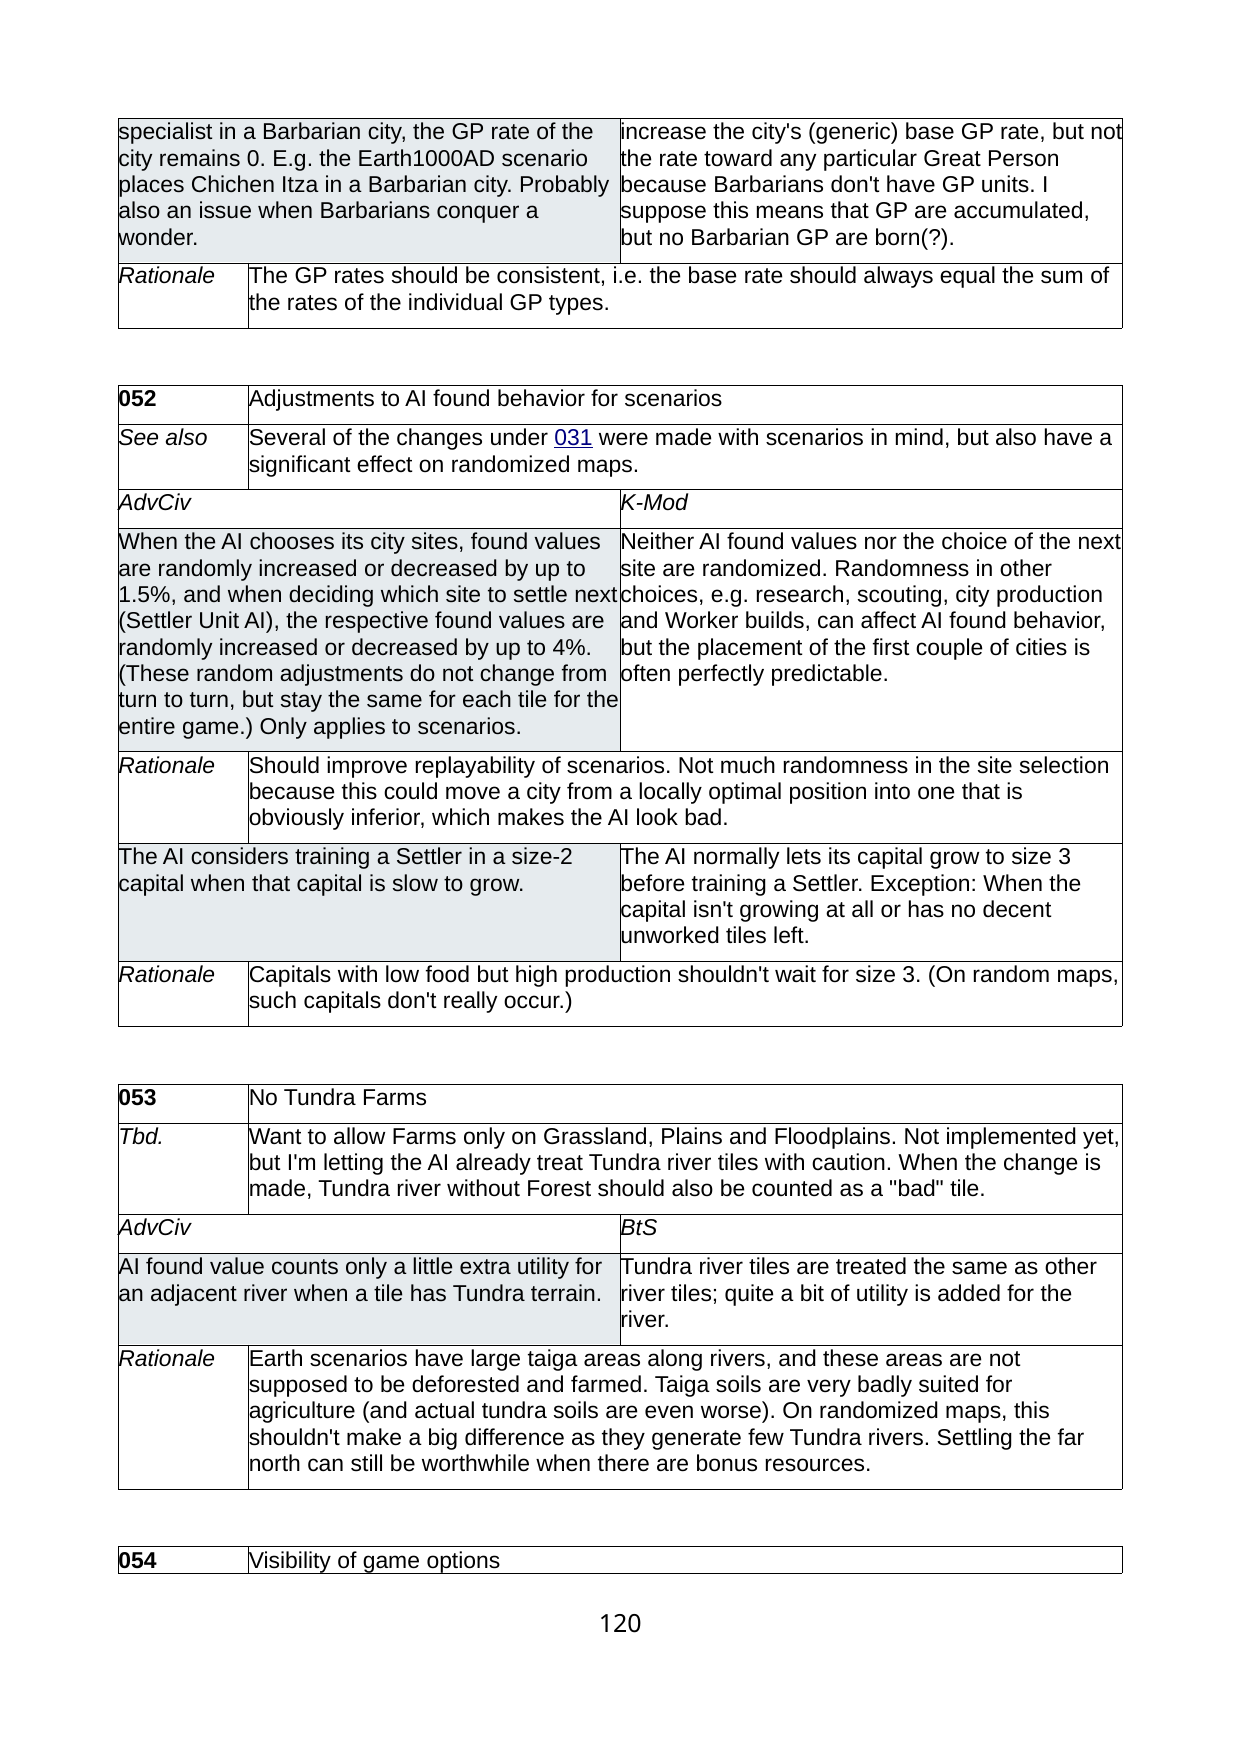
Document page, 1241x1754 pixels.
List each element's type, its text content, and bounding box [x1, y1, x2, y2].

table_cell Tundra river tiles are treated the same as other river tiles; quite a bit of utility is added for the river. [621, 1254, 1122, 1344]
table_cell Rationale [119, 752, 248, 843]
table_cell See also [119, 425, 248, 489]
table_cell AdvCiv [119, 490, 620, 528]
table_header 052 [119, 386, 248, 424]
table_cell Capitals with low food but high production shouldn't wait for size 3. (On random maps, such capitals don't really occur.) [249, 962, 1122, 1026]
table_cell K-Mod [621, 490, 1122, 528]
table_cell The AI normally lets its capital grow to size 3 before training a Settler. Exception: When the capital isn't growing at all or has no decent unworked tiles left. [621, 844, 1122, 961]
table_cell Rationale [119, 1346, 248, 1489]
table_header Adjustments to AI found behavior for scenarios [249, 386, 1122, 424]
table_header 054 [119, 1547, 248, 1573]
table_cell Rationale [119, 962, 248, 1026]
table_cell Should improve replayability of scenarios. Not much randomness in the site selection because this could move a city from a locally optimal position into one that is obviously inferior, which makes the AI look bad. [249, 752, 1122, 843]
table_cell The AI considers training a Settler in a size-2 capital when that capital is slow to grow. [119, 844, 620, 961]
table_cell Rationale [119, 264, 248, 328]
table_cell BtS [621, 1215, 1122, 1253]
table_cell When the AI chooses its city sites, found values are randomly increased or decreased by up to 1.5%, and when deciding which site to settle next (Settler Unit AI), the respective found values are randomly increased or decreased by up to 4%. (These random adjustments do not change from turn to turn, but stay the same for each tile for the entire game.) Only applies to scenarios. [119, 529, 620, 751]
table_header No Tundra Farms [249, 1085, 1122, 1123]
table_cell Tbd. [119, 1124, 248, 1214]
table_cell Earth scenarios have large taiga areas along rivers, and these areas are not supposed to be deforested and farmed. Taiga soils are very badly suited for agriculture (and actual tundra soils are even worse). On randomized maps, this shouldn't make a big difference as they generate few Tundra rivers. Settling the far north can still be worthwhile when there are bonus resources. [249, 1346, 1122, 1489]
table_cell Several of the changes under 031 were made with scenarios in mind, but also have a significant effect on randomized maps. [249, 425, 1122, 489]
table_header Visibility of game options [249, 1547, 1122, 1573]
table_header 053 [119, 1085, 248, 1123]
table_cell Neither AI found values nor the choice of the next site are randomized. Randomness in other choices, e.g. research, scouting, city production and Worker builds, can affect AI found behavior, but the placement of the first couple of cities is often perfectly predictable. [621, 529, 1122, 751]
table_cell The GP rates should be consistent, i.e. the base rate should always equal the sum of the rates of the individual GP types. [249, 264, 1122, 328]
table_cell increase the city's (generic) base GP rate, but not the rate toward any particular Great Person because Barbarians don't have GP units. I suppose this means that GP are accumulated, but no Barbarian GP are born(?). [621, 119, 1122, 262]
table_cell Want to allow Farms only on Grassland, Plains and Floodplains. Not implemented yet, but I'm letting the AI already treat Tundra river tiles with caution. When the change is made, Tundra river without Forest should also be counted as a "bad" tile. [249, 1124, 1122, 1214]
table_cell AdvCiv [119, 1215, 620, 1253]
table_cell specialist in a Barbarian city, the GP rate of the city remains 0. E.g. the Earth1000AD scenario places Chichen Itza in a Barbarian city. Probably also an issue when Barbarians conquer a wonder. [119, 119, 620, 262]
table_cell AI found value counts only a little extra utility for an adjacent river when a tile has Tundra terrain. [119, 1254, 620, 1344]
